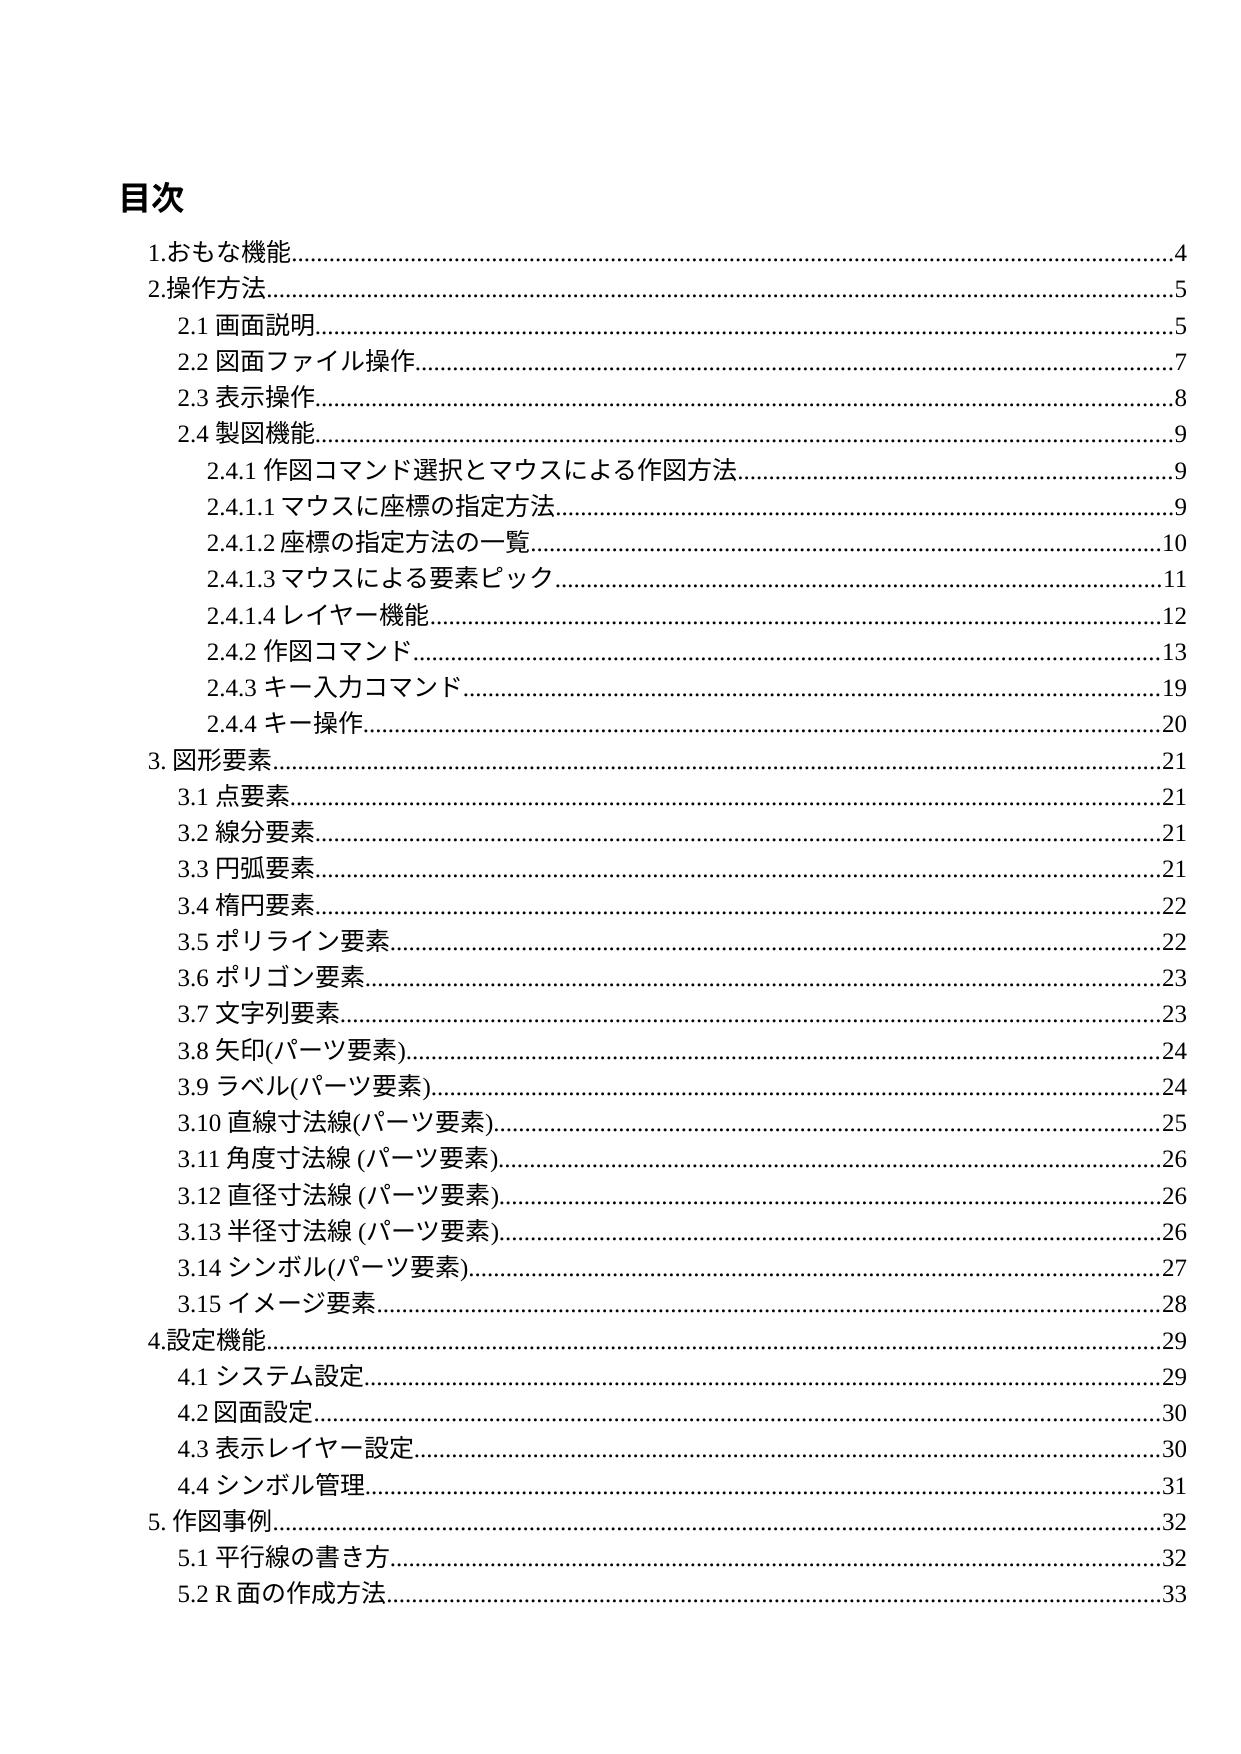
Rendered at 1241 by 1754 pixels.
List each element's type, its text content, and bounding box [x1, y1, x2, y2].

text 3.10 直線寸法線(パーツ要素) 25 [177, 1103, 1187, 1139]
text 3.14 シンボル(パーツ要素) 27 [177, 1248, 1187, 1284]
text 2.3 表示操作 8 [177, 378, 1187, 414]
text 2.2 図面ファイル操作 7 [177, 341, 1187, 378]
text 3.7 文字列要素 23 [177, 994, 1187, 1030]
text 2.操作方法 5 [148, 269, 1187, 305]
text 5.2 R面の作成方法 33 [177, 1574, 1187, 1610]
text 3.2 線分要素 21 [177, 813, 1187, 849]
text 2.4 製図機能 9 [177, 414, 1187, 450]
text 4.設定機能 29 [148, 1320, 1187, 1356]
text 3.4 楕円要素 22 [177, 885, 1187, 921]
text 4.1 システム設定 29 [177, 1356, 1187, 1393]
text 2.4.1.1マウスに座標の指定方法 9 [207, 486, 1187, 523]
text 2.4.1 作図コマンド選択とマウスによる作図方法 9 [207, 450, 1187, 486]
text 3.9 ラベル(パーツ要素) 24 [177, 1066, 1187, 1103]
text 2.4.1.2座標の指定方法の一覧 10 [207, 523, 1187, 559]
text 3.12 直径寸法線 (パーツ要素) 26 [177, 1175, 1187, 1211]
text 3.11 角度寸法線 (パーツ要素) 26 [177, 1139, 1187, 1175]
text 3.6 ポリゴン要素 23 [177, 958, 1187, 994]
text 2.4.3 キー入力コマンド 19 [207, 668, 1187, 704]
text 4.3 表示レイヤー設定 30 [177, 1429, 1187, 1465]
text 3.5 ポリライン要素 22 [177, 921, 1187, 958]
text 3.13 半径寸法線 (パーツ要素) 26 [177, 1211, 1187, 1248]
text 4.4 シンボル管理 31 [177, 1465, 1187, 1501]
text 2.4.1.4レイヤー機能 12 [207, 595, 1187, 631]
text 3.1 点要素 21 [177, 776, 1187, 813]
text 1.おもな機能 4 [148, 233, 1187, 269]
text 2.4.2 作図コマンド 13 [207, 631, 1187, 668]
text 3.3 円弧要素 21 [177, 849, 1187, 885]
text 3. 図形要素 21 [148, 740, 1187, 776]
text 4.2図面設定 30 [177, 1393, 1187, 1429]
text 3.15 イメージ要素 28 [177, 1284, 1187, 1320]
text 2.4.4 キー操作 20 [207, 704, 1187, 740]
text 2.1 画面説明 5 [177, 305, 1187, 341]
text 5. 作図事例 32 [148, 1501, 1187, 1538]
text 5.1 平行線の書き方 32 [177, 1538, 1187, 1574]
text 2.4.1.3マウスによる要素ピック 11 [207, 559, 1187, 595]
subtitle 目次 [118, 172, 1187, 220]
text 3.8 矢印(パーツ要素) 24 [177, 1030, 1187, 1066]
